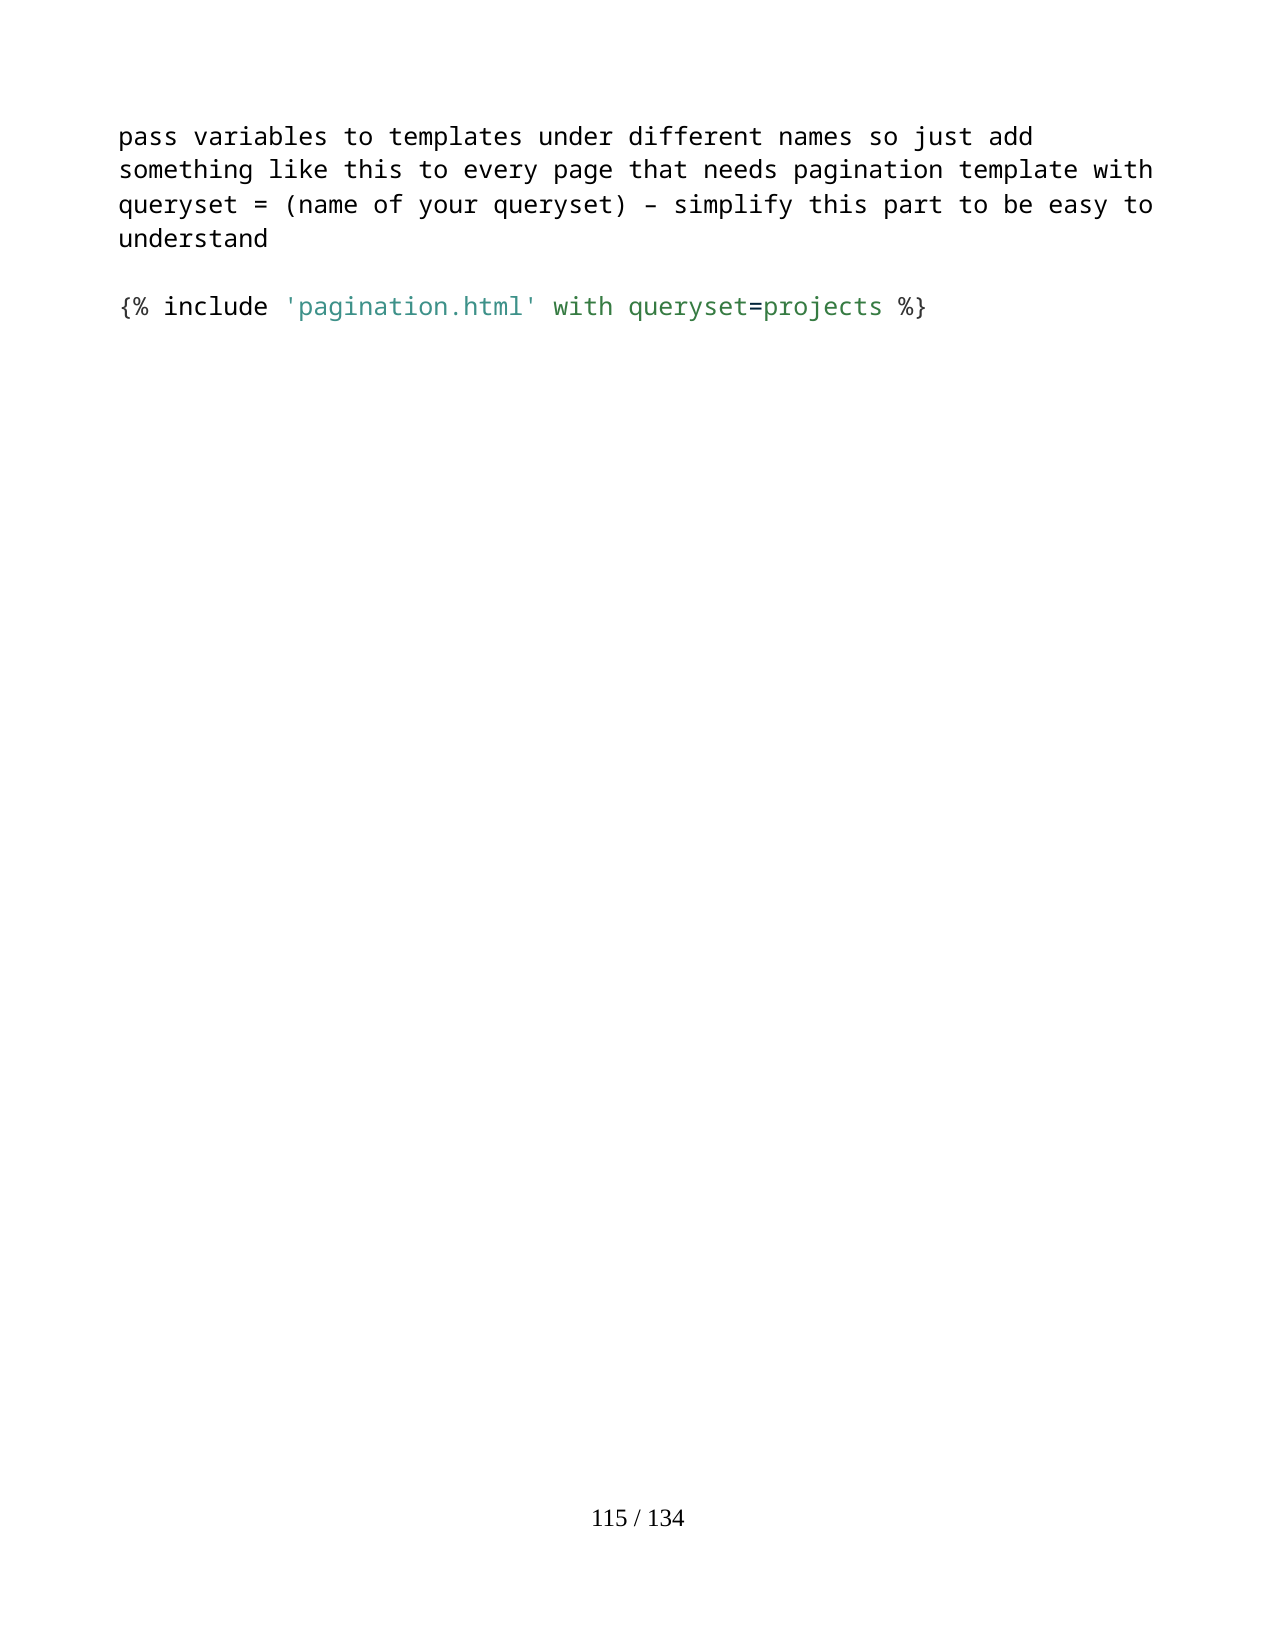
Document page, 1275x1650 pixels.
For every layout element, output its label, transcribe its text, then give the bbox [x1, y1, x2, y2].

text {% include 'pagination.html' with queryset=projects %} [118, 288, 1157, 322]
text pass variables to templates under different names so just add something like this to every page that needs pagination template with queryset = (name of your queryset) – simplify this part to be easy to understand [118, 118, 1157, 254]
